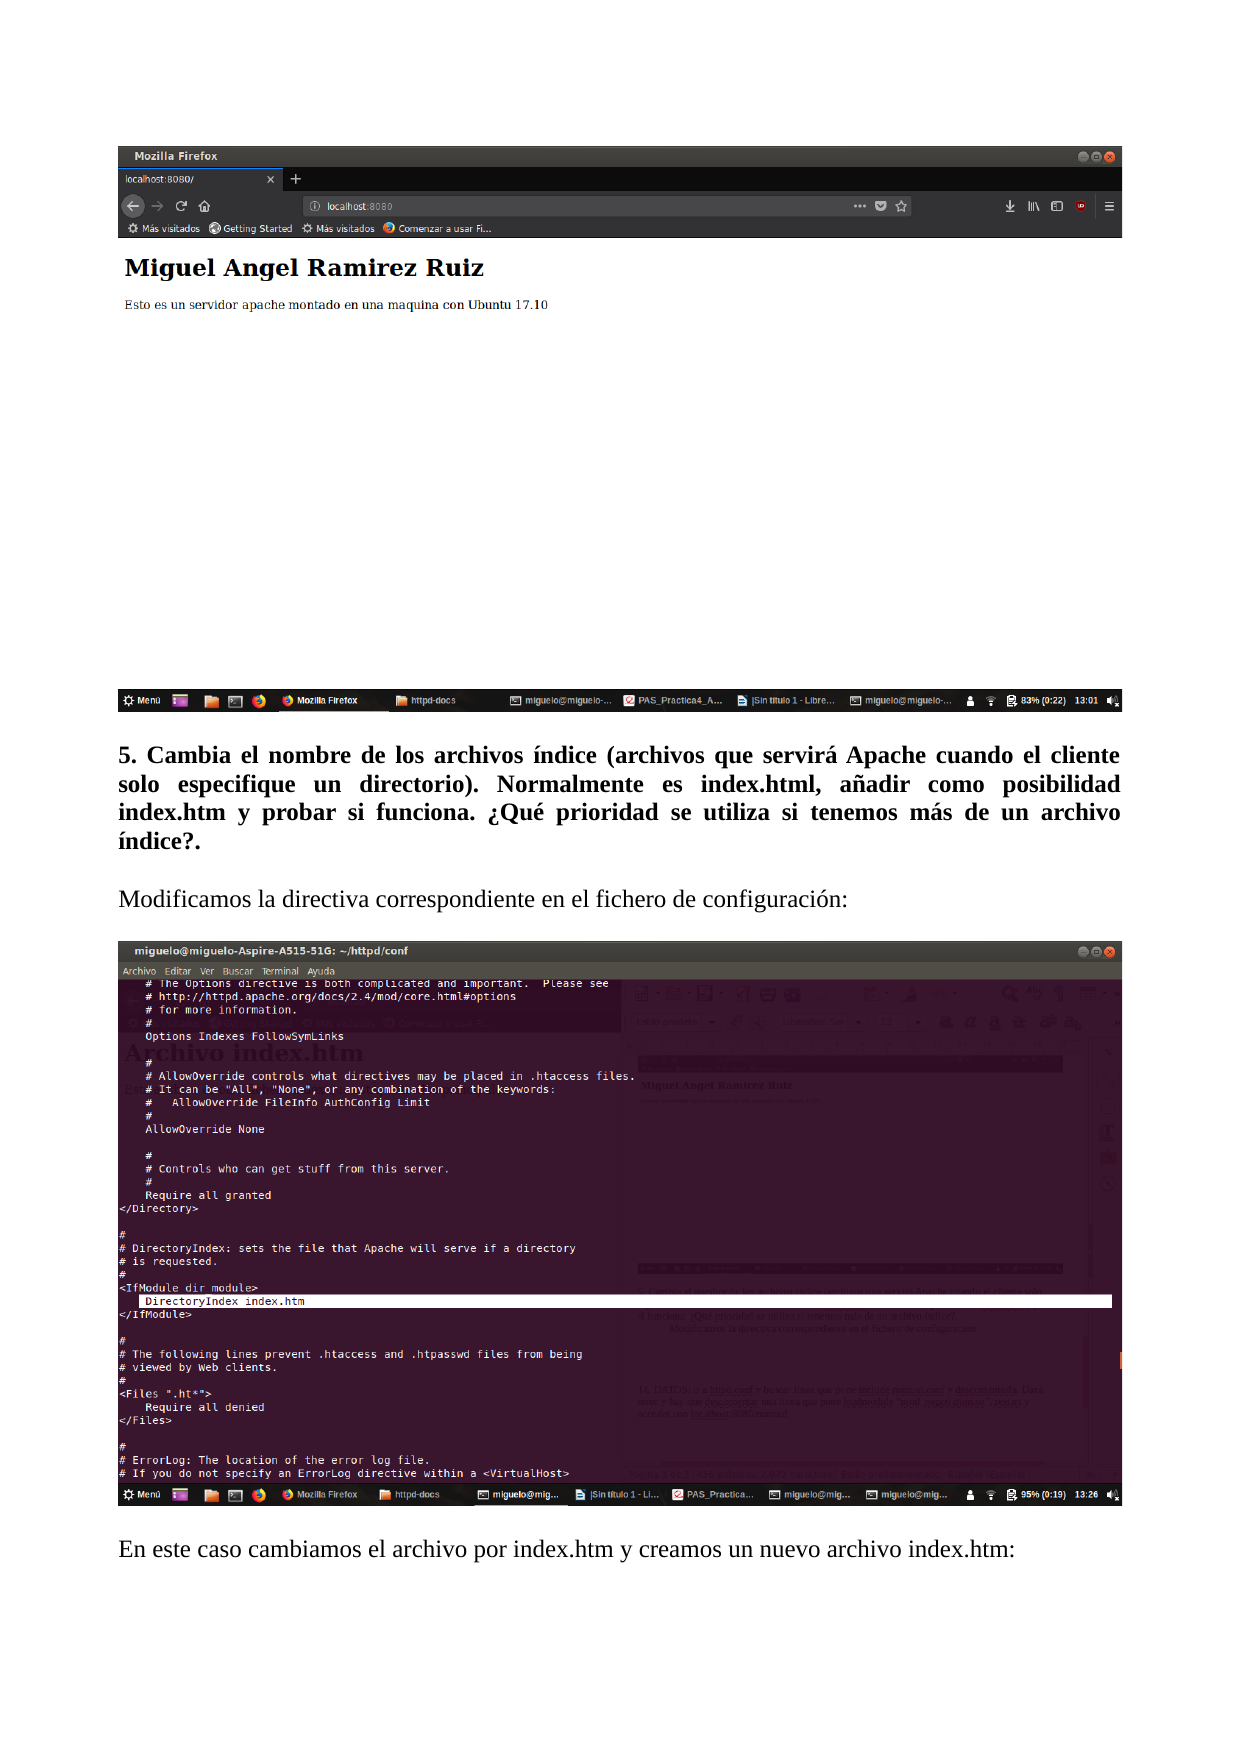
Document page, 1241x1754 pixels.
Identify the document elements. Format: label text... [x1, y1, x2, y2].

picture [118, 941, 1123, 1506]
text Modificamos la directiva correspondiente en el fichero de configuración: [118, 884, 1122, 912]
picture [118, 146, 1123, 712]
text En este caso cambiamos el archivo por index.htm y creamos un nuevo archivo index.htm: [118, 1534, 1122, 1563]
text 5. Cambia el nombre de los archivos índice (archivos que servirá Apache cuando el cliente solo especifique un directorio). Normalmente es index.html, añadir como posibilidad index.htm y probar si funciona. ¿Qué prioridad se utiliza si tenemos más de un archivo índice?. [118, 740, 1122, 855]
